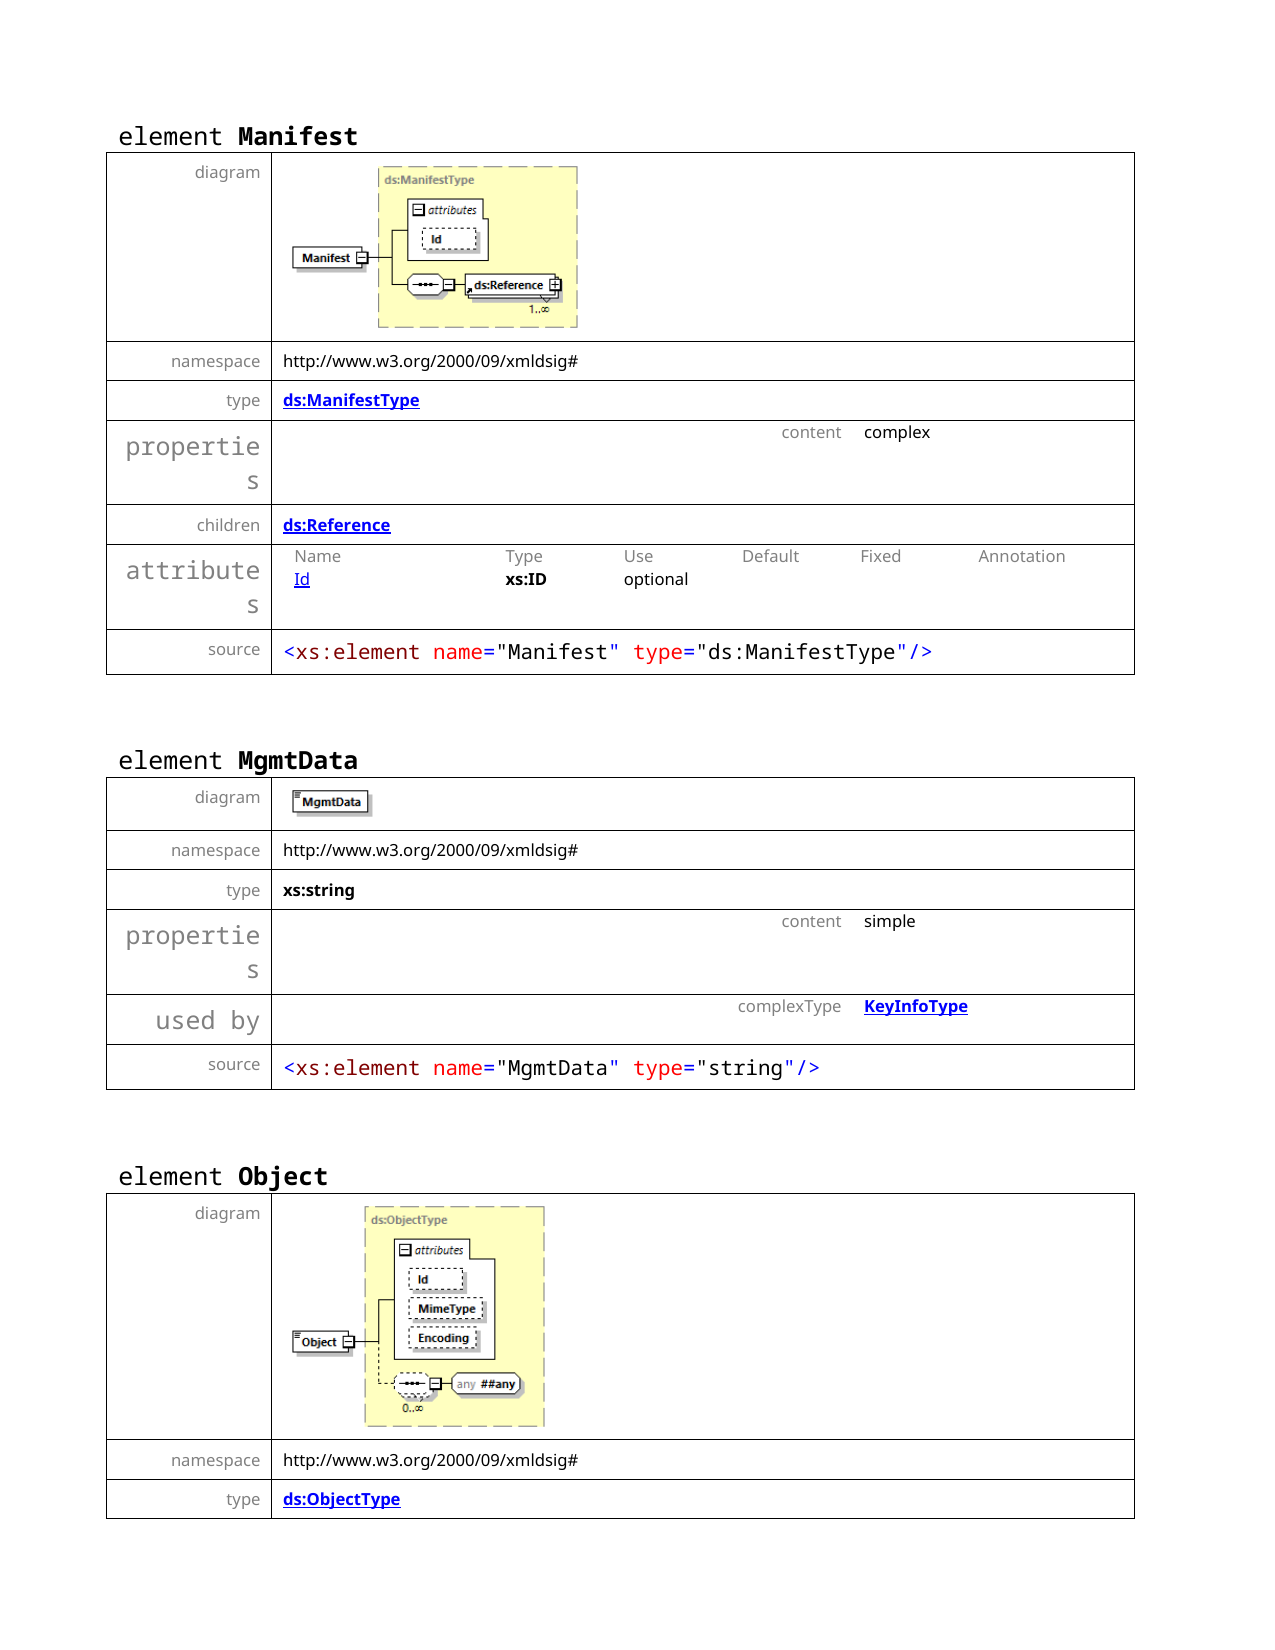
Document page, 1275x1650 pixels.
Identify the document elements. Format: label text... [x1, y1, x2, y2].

table_header complex [853, 421, 1134, 443]
table_cell type [107, 1480, 271, 1518]
table_cell http://www.w3.org/2000/09/xmldsig# [272, 1440, 1134, 1479]
table_cell optional [613, 568, 731, 590]
table_header [272, 153, 1134, 341]
table_cell type [107, 381, 271, 419]
table_cell [272, 995, 1134, 1044]
table_cell Id [283, 568, 494, 590]
table_header simple [853, 910, 1134, 932]
table_cell [272, 910, 1134, 993]
table_cell children [107, 505, 271, 544]
table_cell ds:Reference [272, 505, 1134, 544]
table_cell properties [107, 910, 271, 993]
picture [282, 1201, 555, 1432]
table_cell attributes [107, 545, 271, 628]
table_header [272, 778, 1134, 830]
picture [282, 785, 383, 822]
table_header diagram [107, 153, 271, 341]
table_cell http://www.w3.org/2000/09/xmldsig# [272, 342, 1134, 380]
table_cell namespace [107, 342, 271, 380]
table_header Default [731, 545, 849, 567]
table_cell [967, 568, 1115, 590]
table_header content [283, 421, 853, 443]
table_header diagram [107, 778, 271, 830]
table_cell [272, 545, 1134, 628]
table_cell <xs:element name="MgmtData" type="string"/> [272, 1045, 1134, 1089]
picture [282, 161, 588, 333]
table_cell namespace [107, 1440, 271, 1479]
table_header Name [283, 545, 494, 567]
table_cell source [107, 630, 271, 673]
table_header [272, 1194, 1134, 1439]
table_cell ds:ObjectType [272, 1480, 1134, 1518]
table_cell [272, 421, 1134, 504]
table_cell source [107, 1045, 271, 1089]
table_cell type [107, 870, 271, 909]
table_cell xs:string [272, 870, 1134, 909]
text element Manifest [118, 118, 1157, 152]
table_header Use [613, 545, 731, 567]
text element MgmtData [118, 743, 1157, 777]
table_cell [849, 568, 967, 590]
table_cell used by [107, 995, 271, 1044]
table_cell namespace [107, 831, 271, 869]
table_cell ds:ManifestType [272, 381, 1134, 419]
table_header content [283, 910, 853, 932]
table_cell http://www.w3.org/2000/09/xmldsig# [272, 831, 1134, 869]
table_cell xs:ID [494, 568, 612, 590]
table_cell properties [107, 421, 271, 504]
table_header diagram [107, 1194, 271, 1439]
text element Object [118, 1158, 1157, 1192]
table_header Type [494, 545, 612, 567]
table_header Annotation [967, 545, 1115, 567]
table_header complexType [283, 995, 853, 1017]
table_cell [731, 568, 849, 590]
table_cell <xs:element name="Manifest" type="ds:ManifestType"/> [272, 630, 1134, 673]
table_header KeyInfoType [853, 995, 1134, 1017]
table_header Fixed [849, 545, 967, 567]
